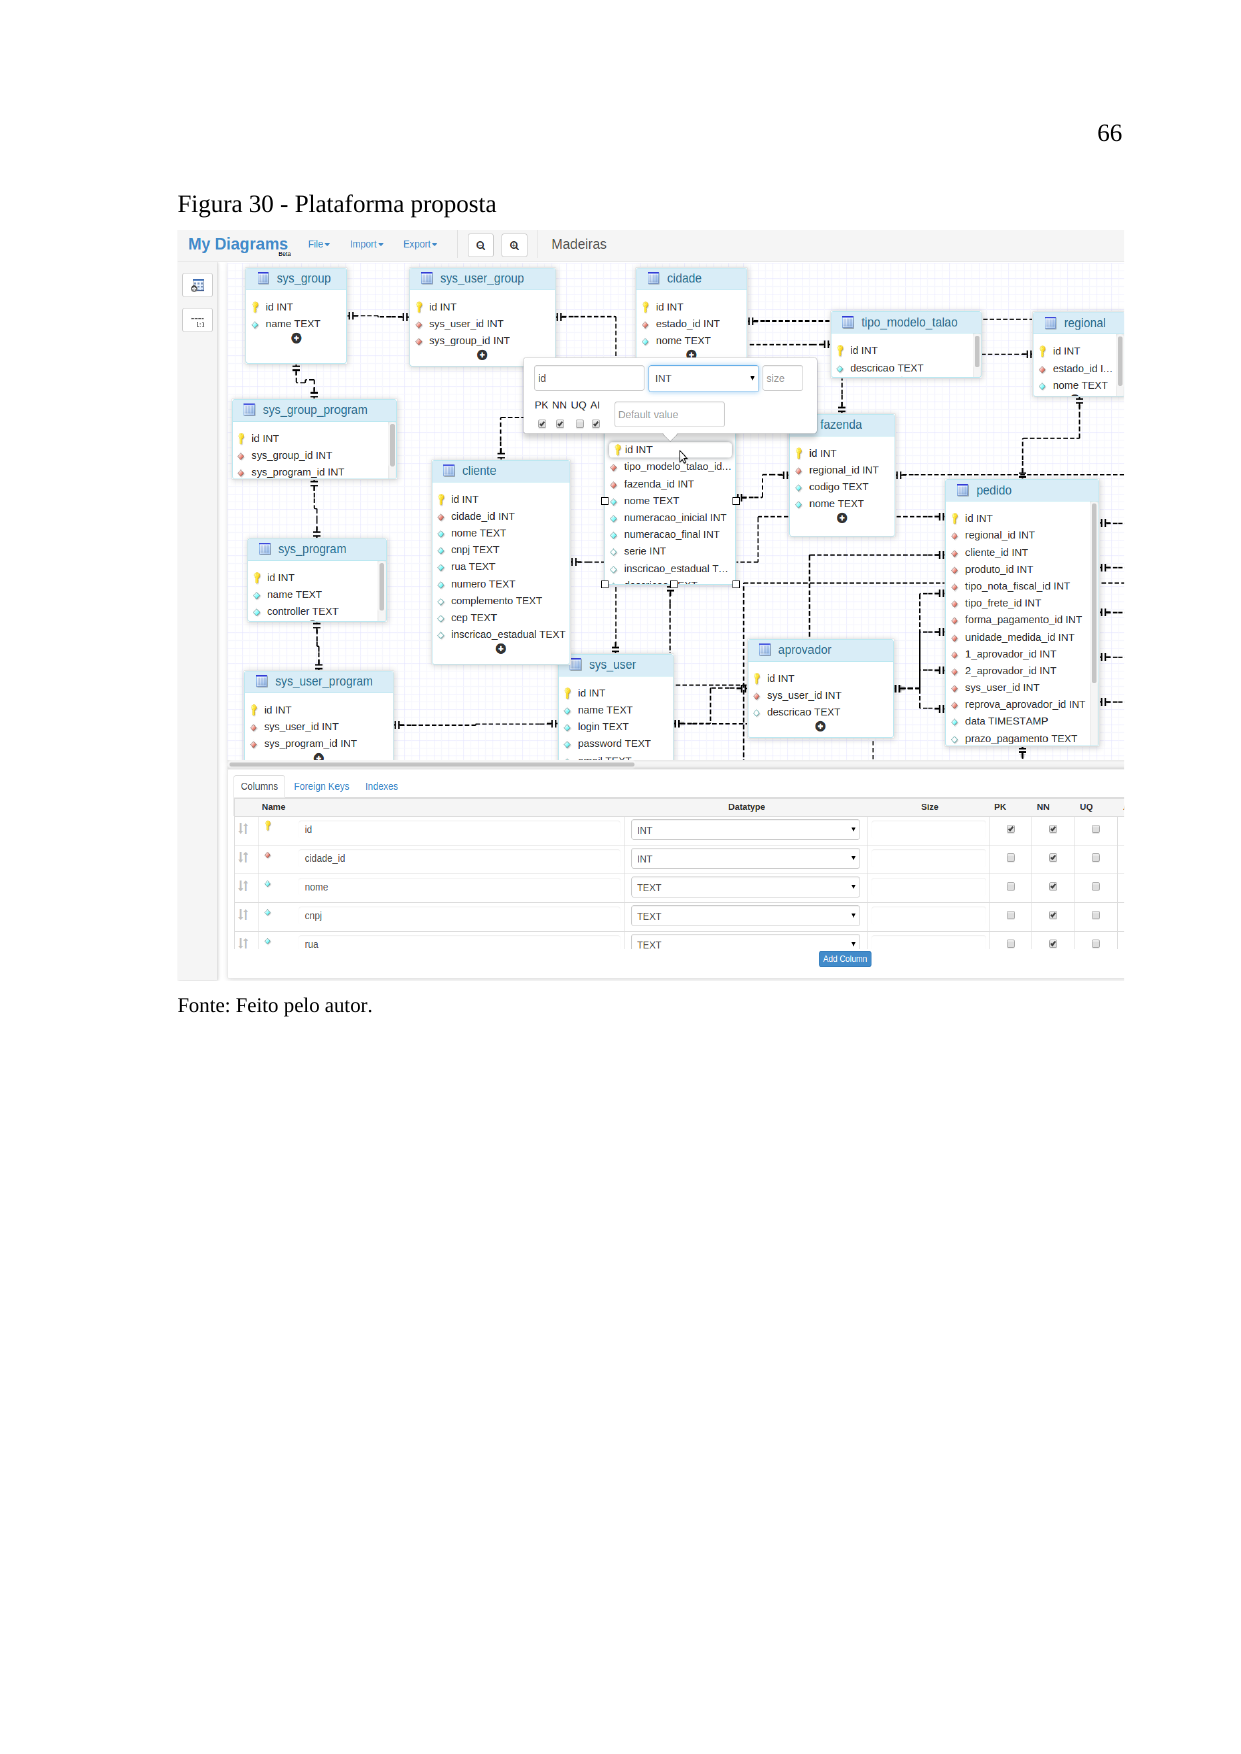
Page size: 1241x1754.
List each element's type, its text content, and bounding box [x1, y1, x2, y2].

text Figura 30 - Plataforma proposta [177, 189, 1122, 217]
text Fonte: Feito pelo autor. [177, 993, 1122, 1017]
picture [177, 230, 1125, 981]
